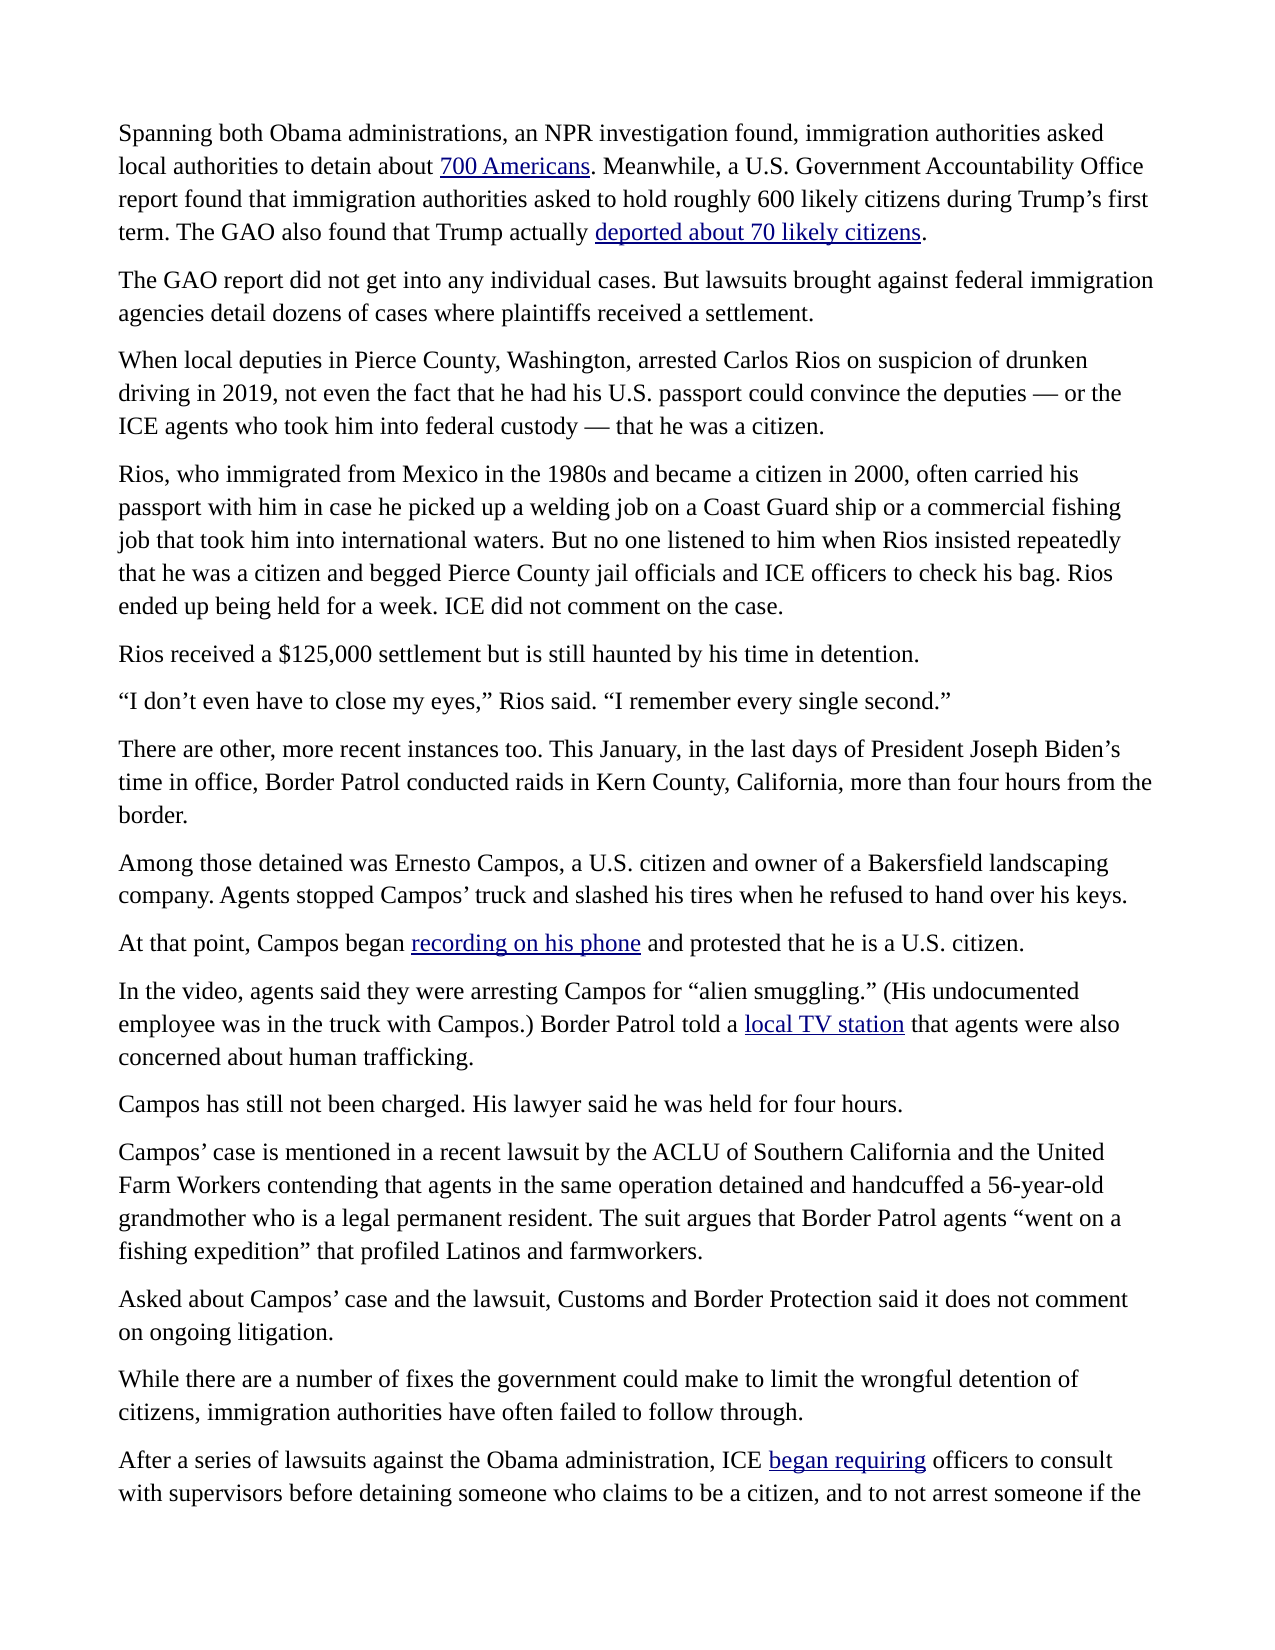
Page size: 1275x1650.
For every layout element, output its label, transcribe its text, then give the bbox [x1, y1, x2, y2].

text “I don’t even have to close my eyes,” Rios said. “I remember every single second.” [118, 686, 1157, 715]
text The GAO report did not get into any individual cases. But lawsuits brought against federal immigration agencies detail dozens of cases where plaintiffs received a settlement. [118, 265, 1157, 327]
text Campos has still not been charged. His lawyer said he was held for four hours. [118, 1089, 1157, 1118]
text While there are a number of fixes the government could make to limit the wrongful detention of citizens, immigration authorities have often failed to follow through. [118, 1364, 1157, 1426]
text Spanning both Obama administrations, an NPR investigation found, immigration authorities asked local authorities to detain about 700 Americans. Meanwhile, a U.S. Government Accountability Office report found that immigration authorities asked to hold roughly 600 likely citizens during Trump’s first term. The GAO also found that Trump actually deported about 70 likely citizens. [118, 118, 1157, 246]
text Campos’ case is mentioned in a recent lawsuit by the ACLU of Southern California and the United Farm Workers contending that agents in the same operation detained and handcuffed a 56-year-old grandmother who is a legal permanent resident. The suit argues that Border Patrol agents “went on a fishing expedition” that profiled Latinos and farmworkers. [118, 1137, 1157, 1265]
text Asked about Campos’ case and the lawsuit, Customs and Border Protection said it does not comment on ongoing litigation. [118, 1284, 1157, 1346]
text After a series of lawsuits against the Obama administration, ICE began requiring officers to consult with supervisors before detaining someone who claims to be a citizen, and to not arrest someone if the [118, 1445, 1157, 1507]
text Among those detained was Ernesto Campos, a U.S. citizen and owner of a Bakersfield landscaping company. Agents stopped Campos’ truck and slashed his tires when he refused to hand over his keys. [118, 848, 1157, 909]
text There are other, more recent instances too. This January, in the last days of President Joseph Biden’s time in office, Border Patrol conducted raids in Kern County, California, more than four hours from the border. [118, 734, 1157, 829]
text Rios, who immigrated from Mexico in the 1980s and became a citizen in 2000, often carried his passport with him in case he picked up a welding job on a Coast Guard ship or a commercial fishing job that took him into international waters. But no one listened to him when Rios insisted repeatedly that he was a citizen and begged Pierce County jail officials and ICE officers to check his bag. Rios ended up being held for a week. ICE did not comment on the case. [118, 459, 1157, 620]
text When local deputies in Pierce County, Washington, arrested Carlos Rios on suspicion of drunken driving in 2019, not even the fact that he had his U.S. passport could convince the deputies — or the ICE agents who took him into federal custody — that he was a citizen. [118, 345, 1157, 440]
text At that point, Campos began recording on his phone and protested that he is a U.S. citizen. [118, 928, 1157, 957]
text Rios received a $125,000 settlement but is still haunted by his time in detention. [118, 639, 1157, 667]
text In the video, agents said they were arresting Campos for “alien smuggling.” (His undocumented employee was in the truck with Campos.) Border Patrol told a local TV station that agents were also concerned about human trafficking. [118, 976, 1157, 1071]
